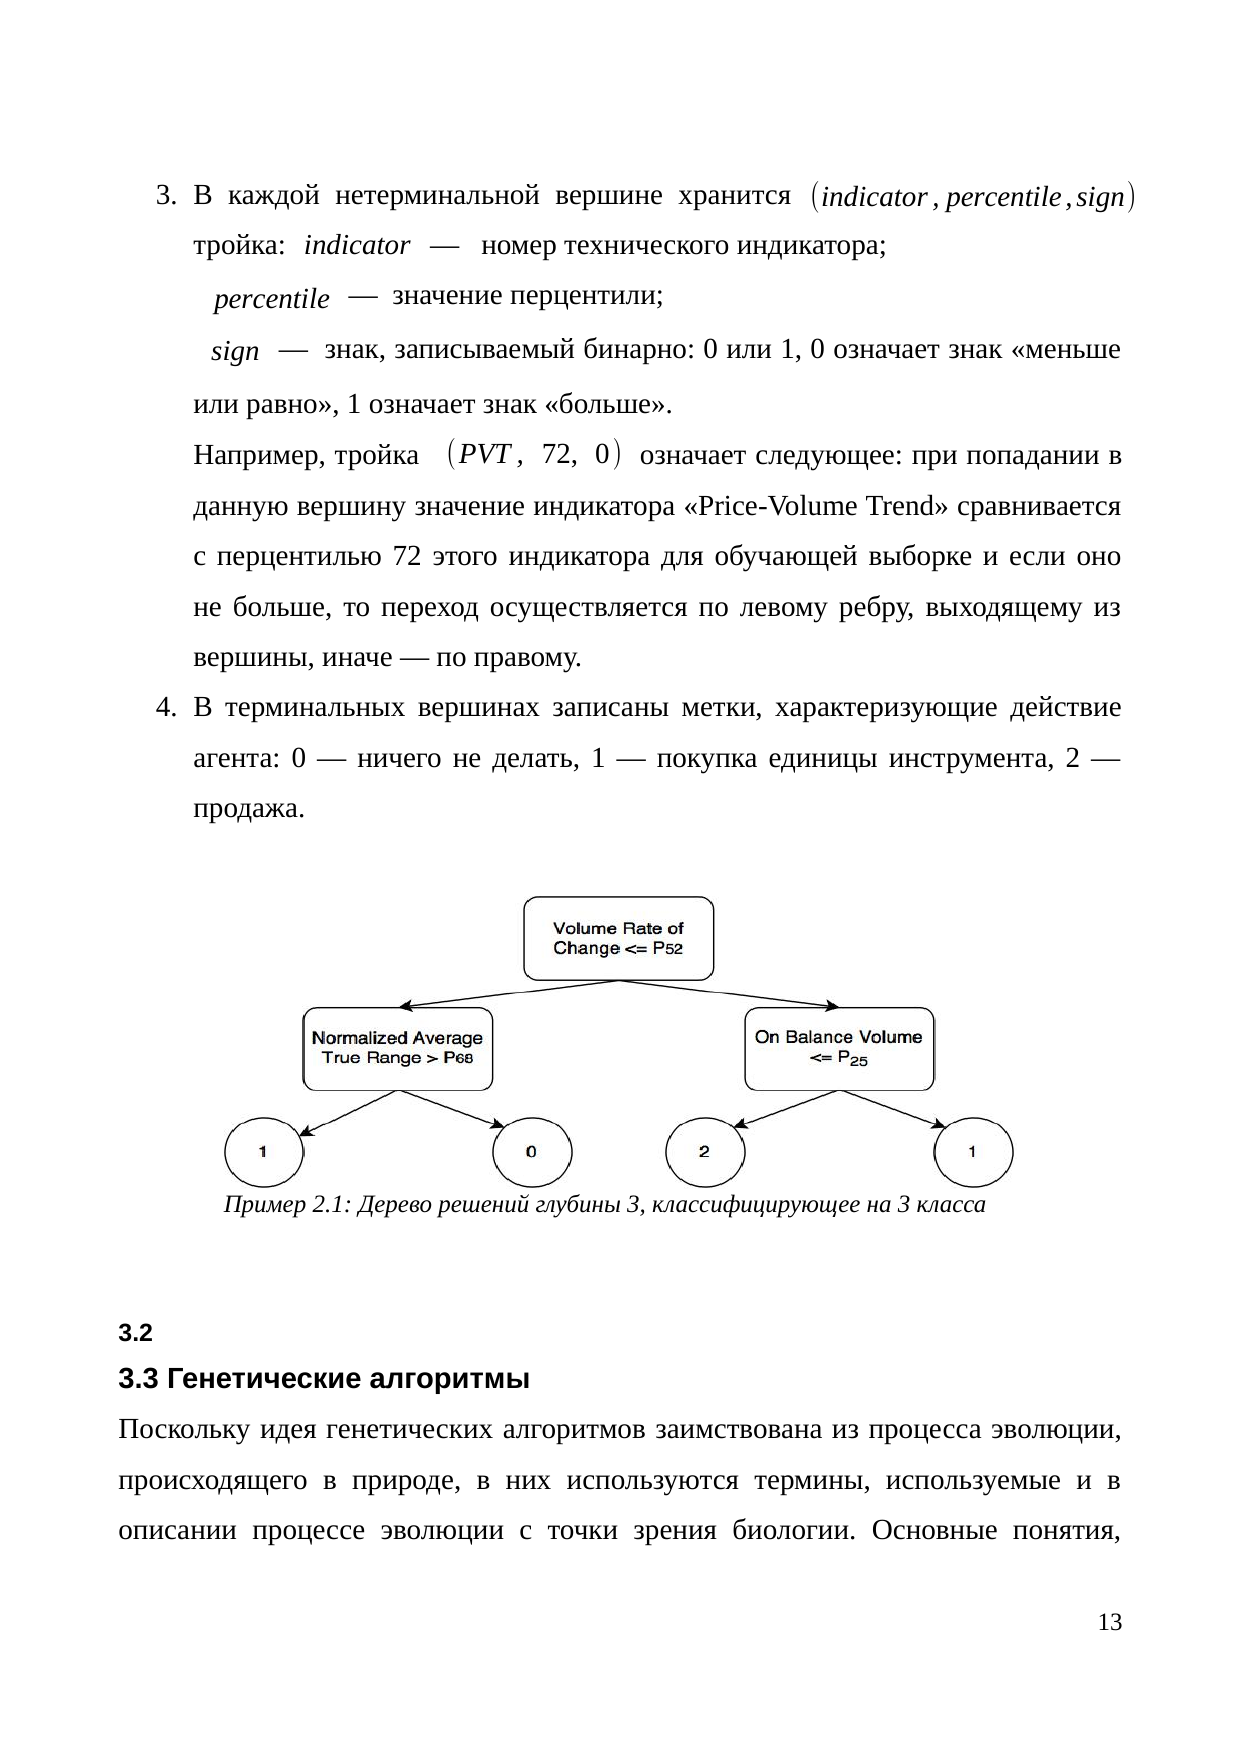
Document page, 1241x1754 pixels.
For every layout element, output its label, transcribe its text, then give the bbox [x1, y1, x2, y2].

list Поскольку идея генетических алгоритмов заимствована из процесса эволюции, происходящего в природе, в них используются термины, используемые и в описании процессе эволюции с точки зрения биологии. Основные понятия, [118, 1411, 1122, 1546]
picture [223, 896, 1017, 1189]
list Например, тройка означает следующее: при попадании в данную вершину значение индикатора «Price-Volume Trend» сравнивается с перцентилью 72 этого индикатора для обучающей выборке и если оно не больше, то переход осуществляется по левому ребру, выходящему из вершины, иначе — по правому. [156, 436, 1122, 673]
list — знак, записываемый бинарно: 0 или 1, 0 означает знак «меньше или равно», 1 означает знак «больше». [156, 331, 1122, 419]
list В терминальных вершинах записаны метки, характеризующие действие агента: 0 — ничего не делать, 1 — покупка единицы инструмента, 2 — продажа. [156, 689, 1122, 823]
text Пример 2.1: Дерево решений глубины 3, классифицирующее на 3 класса [223, 1189, 1017, 1217]
list Генетические алгоритмы [118, 1361, 1122, 1395]
list В каждой нетерминальной вершине хранится тройка:— номер технического индикатора; [156, 177, 1122, 261]
list — значение перцентили; [156, 277, 1122, 314]
